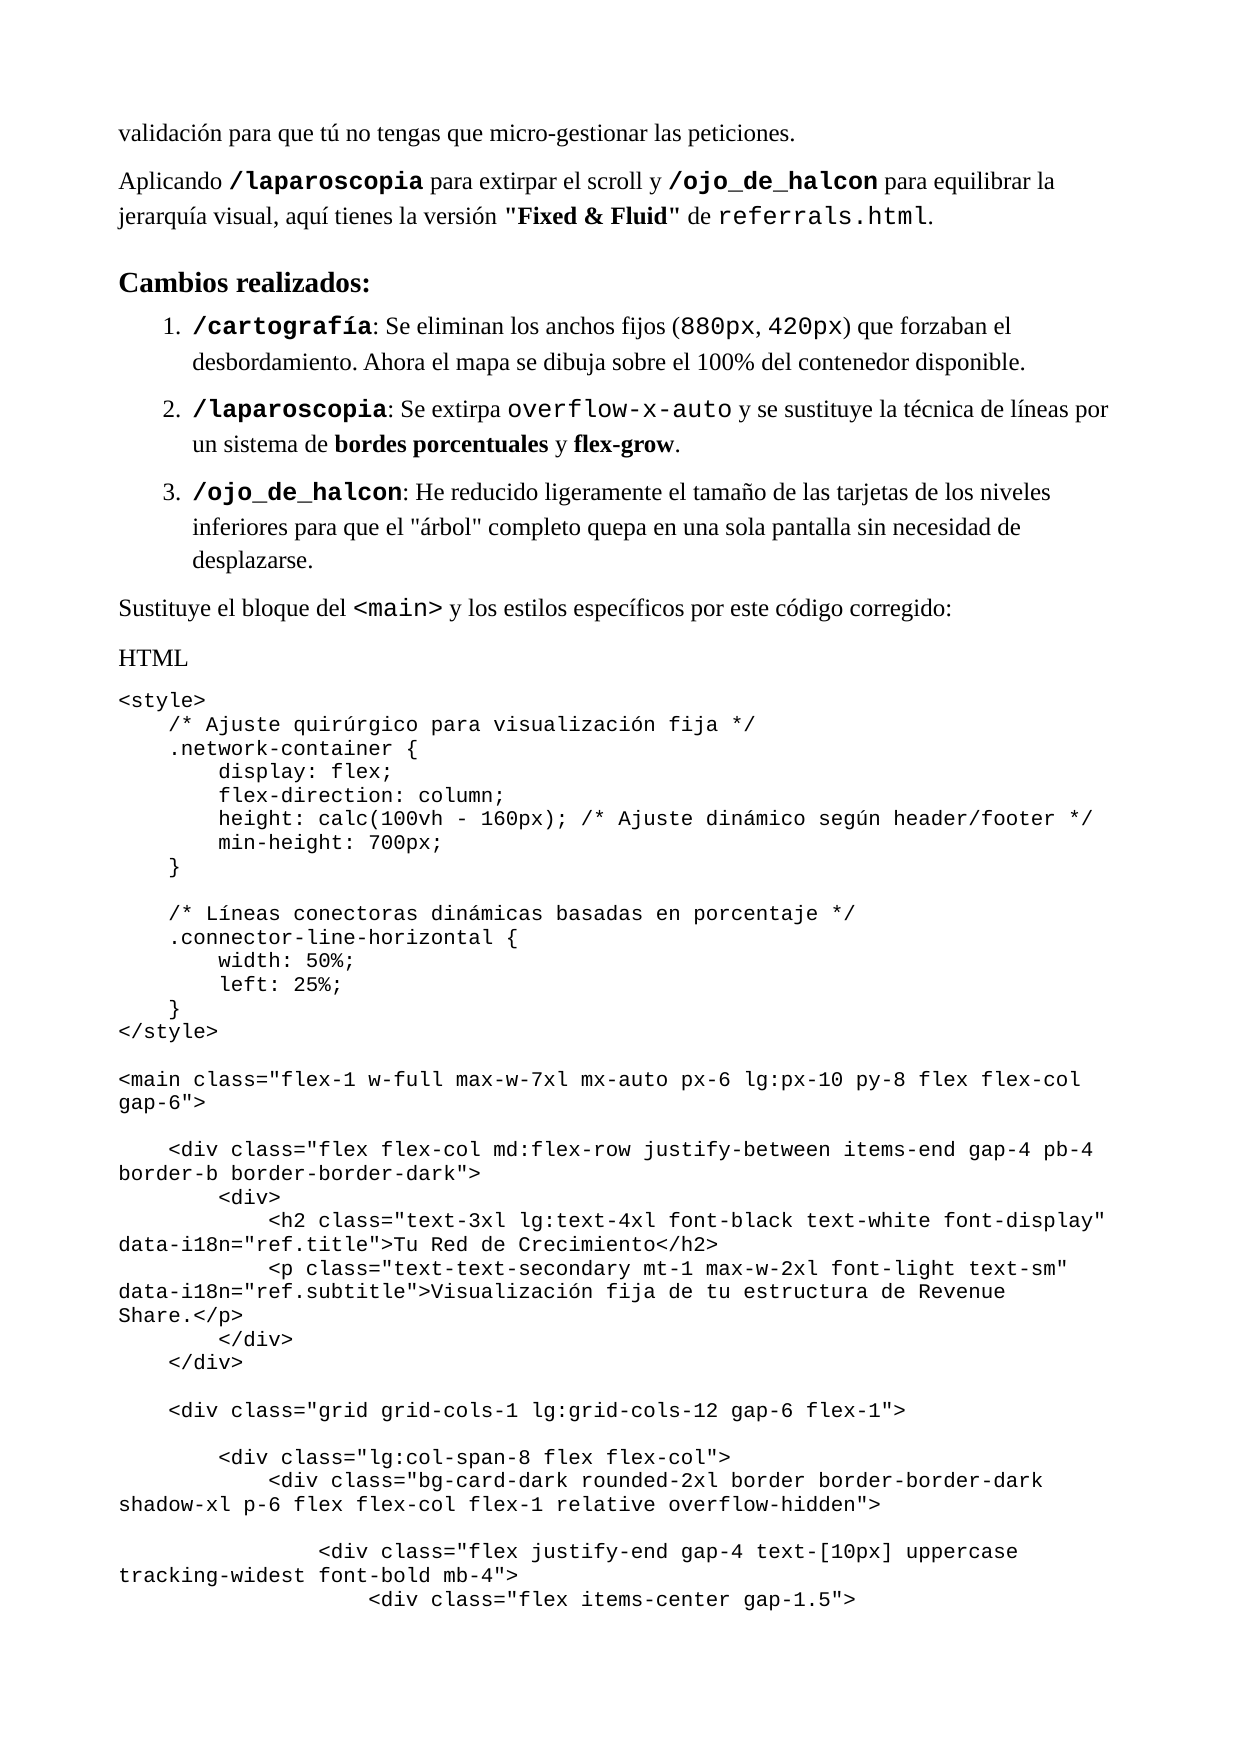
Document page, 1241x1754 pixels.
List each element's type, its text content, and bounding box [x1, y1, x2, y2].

table_cell validación para que tú no tengas que micro-gestionar las peticiones. Aplicando /laparoscopia para extirpar el scroll y /ojo_de_halcon para equilibrar la jerarquía visual, aquí tienes la versión "Fixed & Fluid" de referrals.html. Cambios realizados: /cartografía: Se eliminan los anchos fijos (880px, 420px) que forzaban el desbordamiento. Ahora el mapa se dibuja sobre el 100% del contenedor disponible. /laparoscopia: Se extirpa overflow-x-auto y se sustituye la técnica de líneas por un sistema de bordes porcentuales y flex-grow. /ojo_de_halcon: He reducido ligeramente el tamaño de las tarjetas de los niveles inferiores para que el "árbol" completo quepa en una sola pantalla sin necesidad de desplazarse. Sustituye el bloque del <main> y los estilos específicos por este código corregido: HTML <style> /* Ajuste quirúrgico para visualización fija */ .network-container { display: flex; flex-direction: column; height: calc(100vh - 160px); /* Ajuste dinámico según header/footer */ min-height: 700px; } /* Líneas conectoras dinámicas basadas en porcentaje */ .connector-line-horizontal { width: 50%; left: 25%; } </style> <main class="flex-1 w-full max-w-7xl mx-auto px-6 lg:px-10 py-8 flex flex-col gap-6"> <div class="flex flex-col md:flex-row justify-between items-end gap-4 pb-4 border-b border-border-dark"> <div> <h2 class="text-3xl lg:text-4xl font-black text-white font-display" data-i18n="ref.title">Tu Red de Crecimiento</h2> <p class="text-text-secondary mt-1 max-w-2xl font-light text-sm" data-i18n="ref.subtitle">Visualización fija de tu estructura de Revenue Share.</p> </div> </div> <div class="grid grid-cols-1 lg:grid-cols-12 gap-6 flex-1"> <div class="lg:col-span-8 flex flex-col"> <div class="bg-card-dark rounded-2xl border border-border-dark shadow-xl p-6 flex flex-col flex-1 relative overflow-hidden"> <div class="flex justify-end gap-4 text-[10px] uppercase tracking-widest font-bold mb-4"> <div class="flex items-center gap-1.5"> [118, 118, 1122, 1612]
